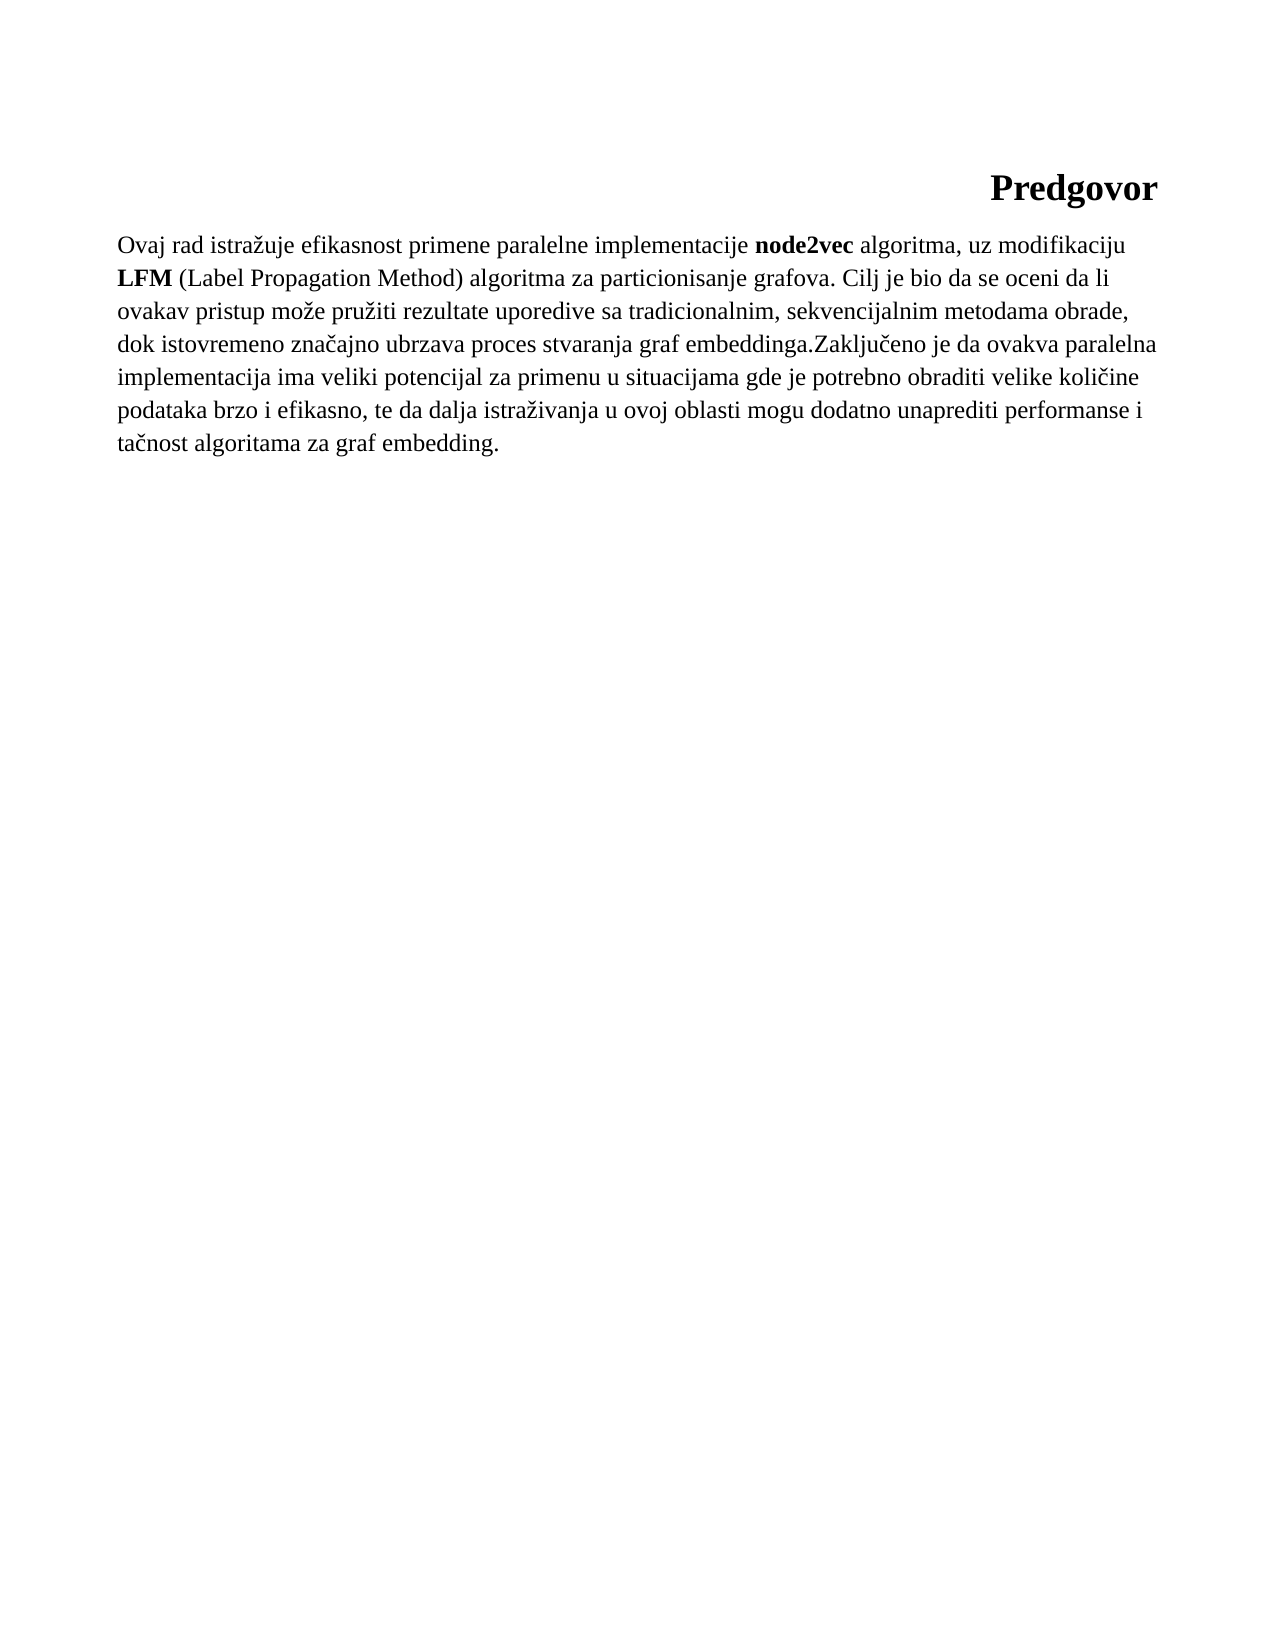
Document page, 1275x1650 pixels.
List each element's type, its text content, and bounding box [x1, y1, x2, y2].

text Predgovor [117, 166, 1158, 209]
text Ovaj rad istražuje efikasnost primene paralelne implementacije node2vec algoritma, uz modifikaciju LFM (Label Propagation Method) algoritma za particionisanje grafova. Cilj je bio da se oceni da li ovakav pristup može pružiti rezultate uporedive sa tradicionalnim, sekvencijalnim metodama obrade, dok istovremeno značajno ubrzava proces stvaranja graf embeddinga.Zaključeno je da ovakva paralelna implementacija ima veliki potencijal za primenu u situacijama gde je potrebno obraditi velike količine podataka brzo i efikasno, te da dalja istraživanja u ovoj oblasti mogu dodatno unaprediti performanse i tačnost algoritama za graf embedding. [117, 230, 1158, 457]
